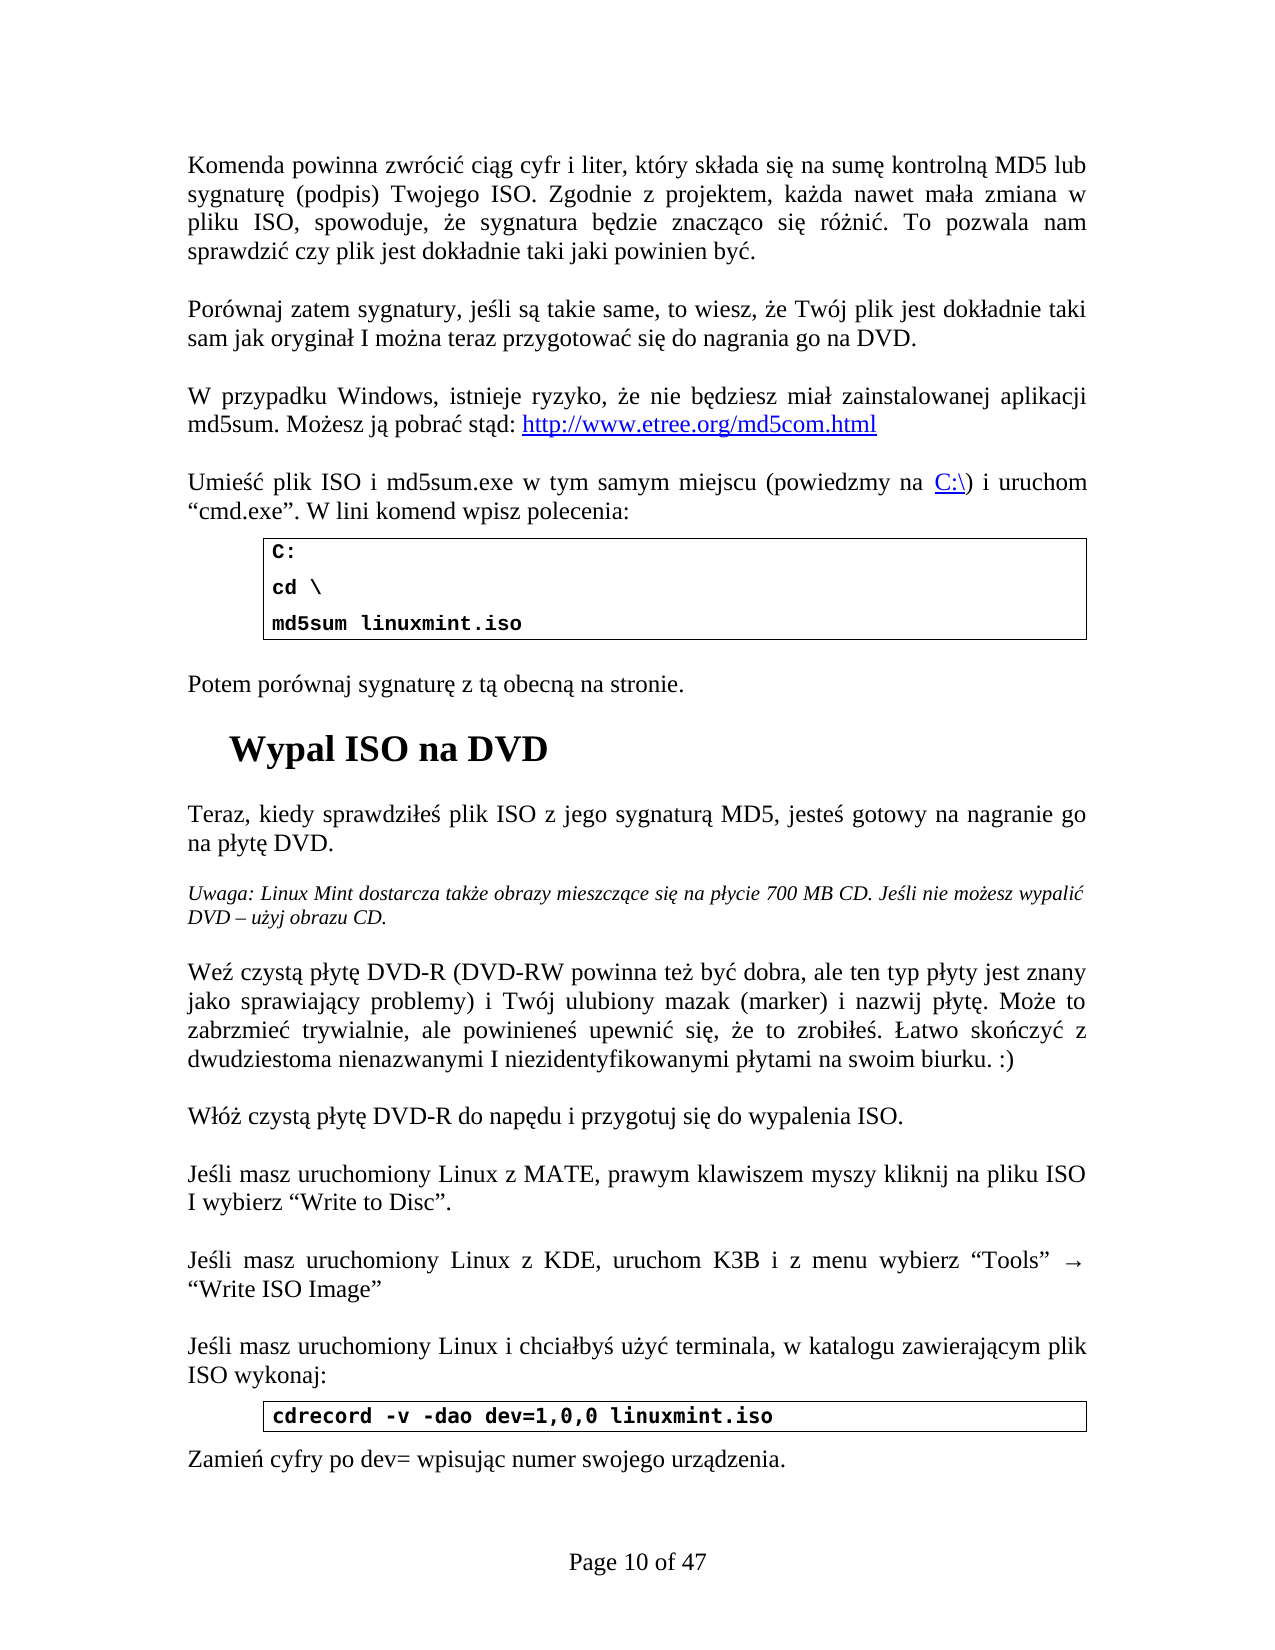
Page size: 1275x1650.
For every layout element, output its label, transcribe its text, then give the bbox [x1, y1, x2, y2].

text md5sum linuxmint.iso [264, 610, 1086, 639]
subtitle Wypal ISO na DVD [187, 727, 1087, 770]
text cdrecord -v -dao dev=1,0,0 linuxmint.iso [264, 1402, 1086, 1431]
text cd \ [264, 574, 1086, 600]
text Jeśli masz uruchomiony Linux z MATE, prawym klawiszem myszy kliknij na pliku ISO I wybierz “Write to Disc”. [187, 1159, 1087, 1216]
text Porównaj zatem sygnatury, jeśli są takie same, to wiesz, że Twój plik jest dokładnie taki sam jak oryginał I można teraz przygotować się do nagrania go na DVD. [187, 294, 1087, 352]
text Weź czystą płytę DVD-R (DVD-RW powinna też być dobra, ale ten typ płyty jest znany jako sprawiający problemy) i Twój ulubiony mazak (marker) i nazwij płytę. Może to zabrzmieć trywialnie, ale powinieneś upewnić się, że to zrobiłeś. Łatwo skończyć z dwudziestoma nienazwanymi I niezidentyfikowanymi płytami na swoim biurku. :) [187, 957, 1087, 1072]
text Potem porównaj sygnaturę z tą obecną na stronie. [187, 669, 1087, 698]
text Jeśli masz uruchomiony Linux z KDE, uruchom K3B i z menu wybierz “Tools” → “Write ISO Image” [187, 1245, 1087, 1302]
text Teraz, kiedy sprawdziłeś plik ISO z jego sygnaturą MD5, jesteś gotowy na nagranie go na płytę DVD. [187, 799, 1087, 857]
text Uwaga: Linux Mint dostarcza także obrazy mieszczące się na płycie 700 MB CD. Jeśli nie możesz wypalić DVD – użyj obrazu CD. [187, 881, 1087, 929]
text Umieść plik ISO i md5sum.exe w tym samym miejscu (powiedzmy na C:\) i uruchom “cmd.exe”. W lini komend wpisz polecenia: [187, 467, 1087, 525]
text Zamień cyfry po dev= wpisując numer swojego urządzenia. [187, 1444, 1087, 1473]
text Jeśli masz uruchomiony Linux i chciałbyś użyć terminala, w katalogu zawierającym plik ISO wykonaj: [187, 1331, 1087, 1389]
text Włóż czystą płytę DVD-R do napędu i przygotuj się do wypalenia ISO. [187, 1101, 1087, 1130]
text W przypadku Windows, istnieje ryzyko, że nie będziesz miał zainstalowanej aplikacji md5sum. Możesz ją pobrać stąd: http://www.etree.org/md5com.html [187, 381, 1087, 438]
text C: [264, 539, 1086, 564]
text Komenda powinna zwrócić ciąg cyfr i liter, który składa się na sumę kontrolną MD5 lub sygnaturę (podpis) Twojego ISO. Zgodnie z projektem, każda nawet mała zmiana w pliku ISO, spowoduje, że sygnatura będzie znacząco się różnić. To pozwala nam sprawdzić czy plik jest dokładnie taki jaki powinien być. [187, 150, 1087, 265]
